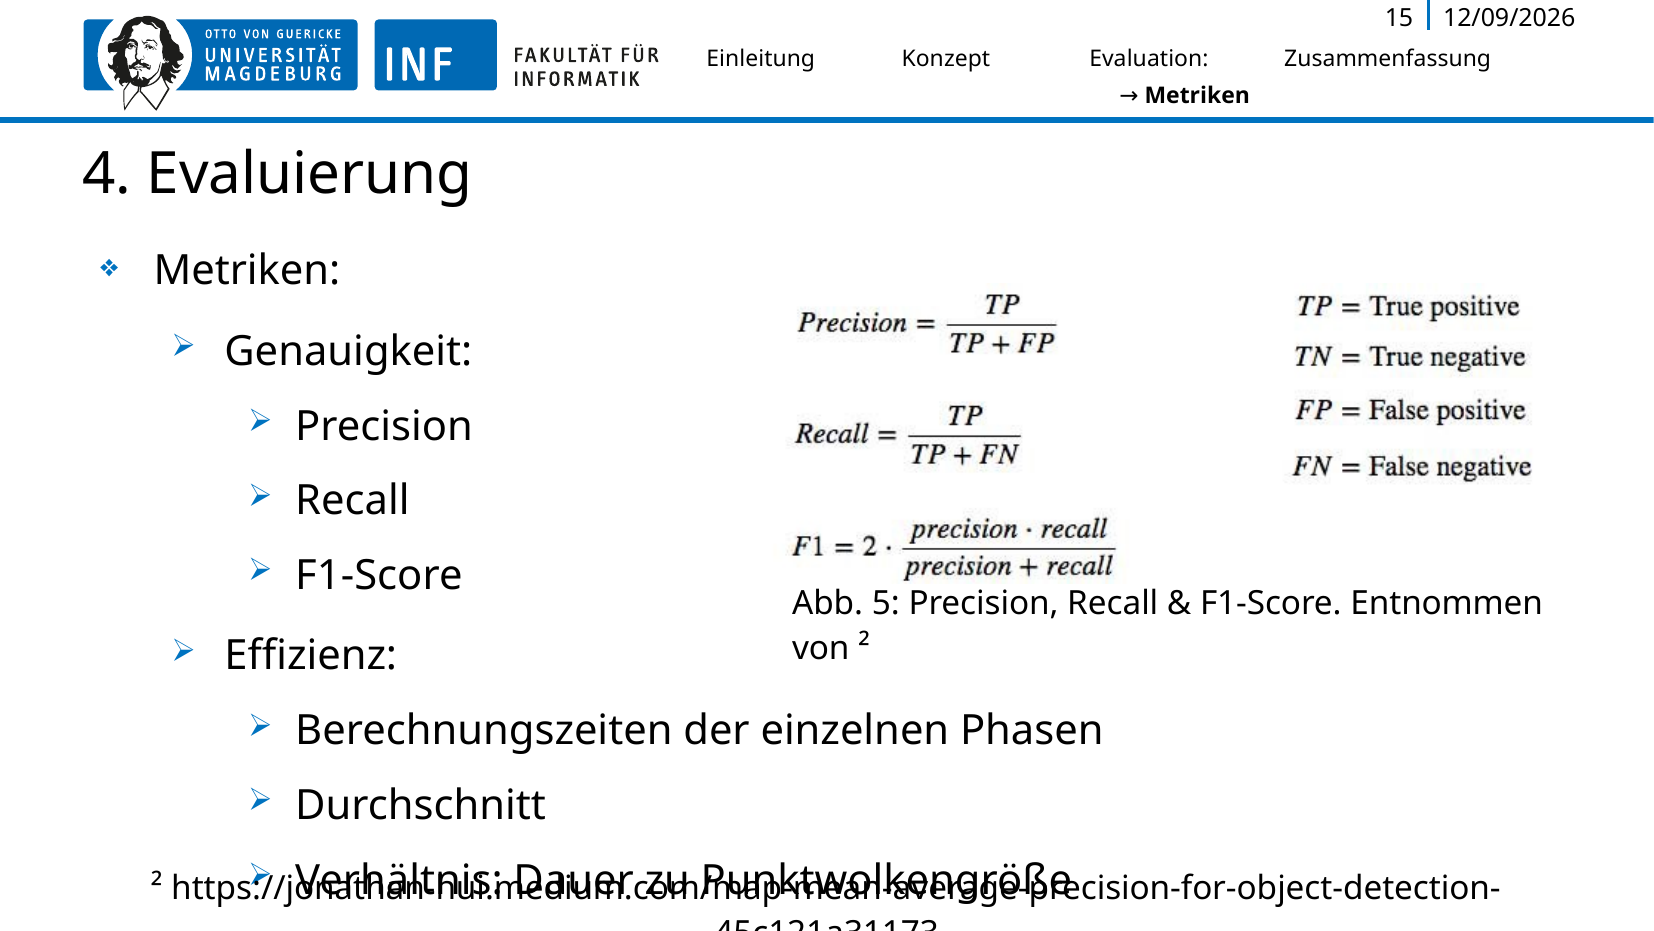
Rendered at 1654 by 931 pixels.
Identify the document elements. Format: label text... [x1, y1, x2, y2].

text_box Abb. 5: Precision, Recall & F1-Score. Entnommen von ² [777, 571, 1618, 664]
text_box ² https://jonathan-hui.medium.com/map-mean-average-precision-for-object-detection-45c121a31173 [46, 876, 1607, 931]
title 4. Evaluierung [82, 131, 1571, 211]
picture [750, 283, 1541, 584]
list Metriken: Genauigkeit: Precision Recall F1-Score Effizienz: Berechnungszeiten der einzelnen Phasen Durchschnitt Verhältnis: Dauer zu Punktwolkengröße [82, 240, 1571, 876]
